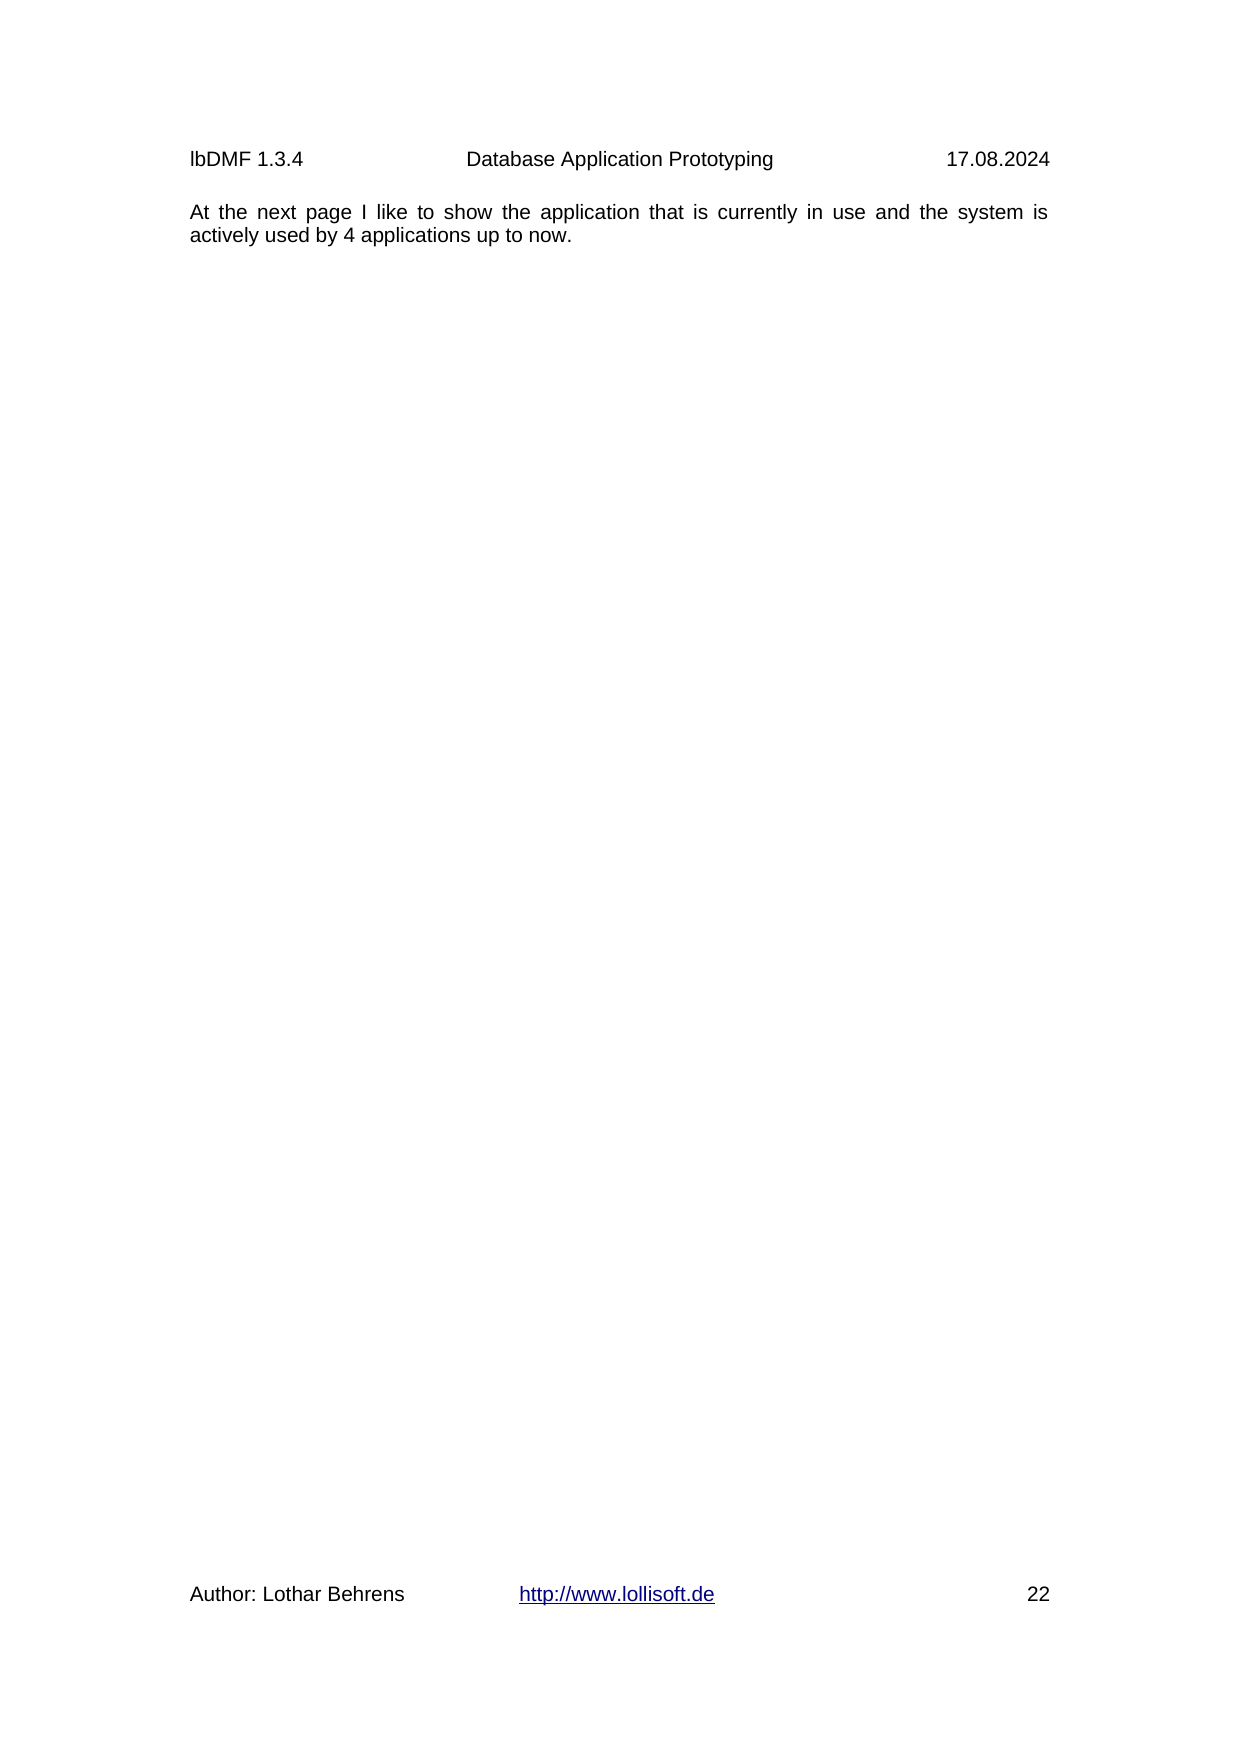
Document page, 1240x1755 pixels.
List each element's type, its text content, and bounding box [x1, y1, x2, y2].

text At the next page I like to show the application that is currently in use and the system is actively used by 4 applications up to now. [189, 201, 1050, 247]
